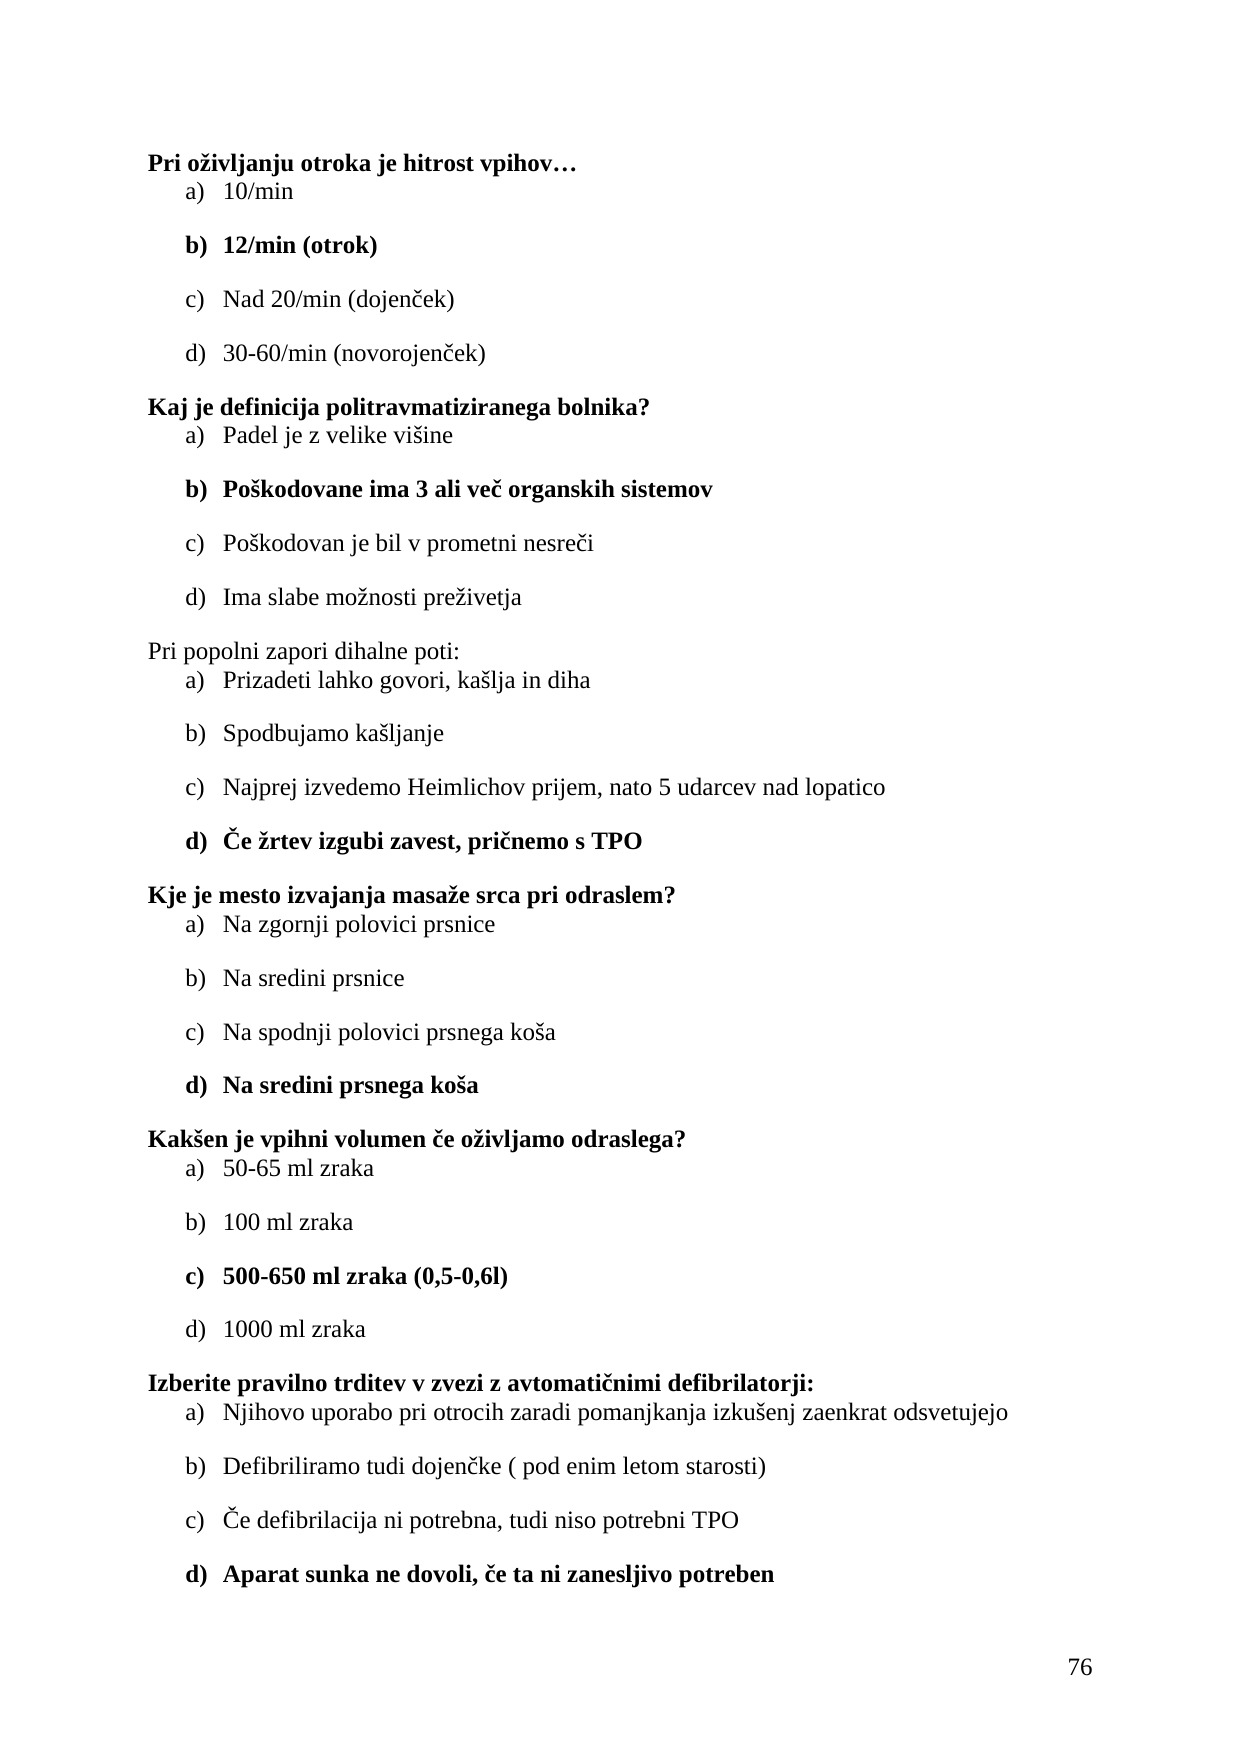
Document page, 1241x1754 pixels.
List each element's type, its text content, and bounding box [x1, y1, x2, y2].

list 50-65 ml zraka [185, 1153, 1093, 1182]
list Ima slabe možnosti preživetja [185, 582, 1093, 611]
list Na spodnji polovici prsnega koša [185, 1017, 1093, 1045]
list Na zgornji polovici prsnice [185, 909, 1093, 938]
list 12/min (otrok) [185, 230, 1093, 259]
text Kaj je definicija politravmatiziranega bolnika? [148, 392, 1093, 421]
list Defibriliramo tudi dojenčke ( pod enim letom starosti) [185, 1451, 1093, 1480]
list Aparat sunka ne dovoli, če ta ni zanesljivo potreben [185, 1559, 1093, 1587]
list Padel je z velike višine [185, 421, 1093, 449]
list 10/min [185, 176, 1093, 205]
list Spodbujamo kašljanje [185, 718, 1093, 747]
list Najprej izvedemo Heimlichov prijem, nato 5 udarcev nad lopatico [185, 772, 1093, 801]
list Prizadeti lahko govori, kašlja in diha [185, 665, 1093, 693]
list Njihovo uporabo pri otrocih zaradi pomanjkanja izkušenj zaenkrat odsvetujejo [185, 1397, 1093, 1426]
list Na sredini prsnice [185, 963, 1093, 991]
list 500-650 ml zraka (0,5-0,6l) [185, 1261, 1093, 1289]
text Kakšen je vpihni volumen če oživljamo odraslega? [148, 1124, 1093, 1153]
text Kje je mesto izvajanja masaže srca pri odraslem? [148, 880, 1093, 909]
list 100 ml zraka [185, 1207, 1093, 1236]
list Poškodovan je bil v prometni nesreči [185, 528, 1093, 557]
list Nad 20/min (dojenček) [185, 284, 1093, 313]
text Pri popolni zapori dihalne poti: [148, 636, 1093, 665]
list 1000 ml zraka [185, 1314, 1093, 1343]
list Če defibrilacija ni potrebna, tudi niso potrebni TPO [185, 1505, 1093, 1534]
list Če žrtev izgubi zavest, pričnemo s TPO [185, 826, 1093, 855]
list Na sredini prsnega koša [185, 1070, 1093, 1099]
text Izberite pravilno trditev v zvezi z avtomatičnimi defibrilatorji: [148, 1368, 1093, 1397]
list Poškodovane ima 3 ali več organskih sistemov [185, 474, 1093, 503]
text Pri oživljanju otroka je hitrost vpihov… [148, 148, 1093, 176]
list 30-60/min (novorojenček) [185, 338, 1093, 367]
